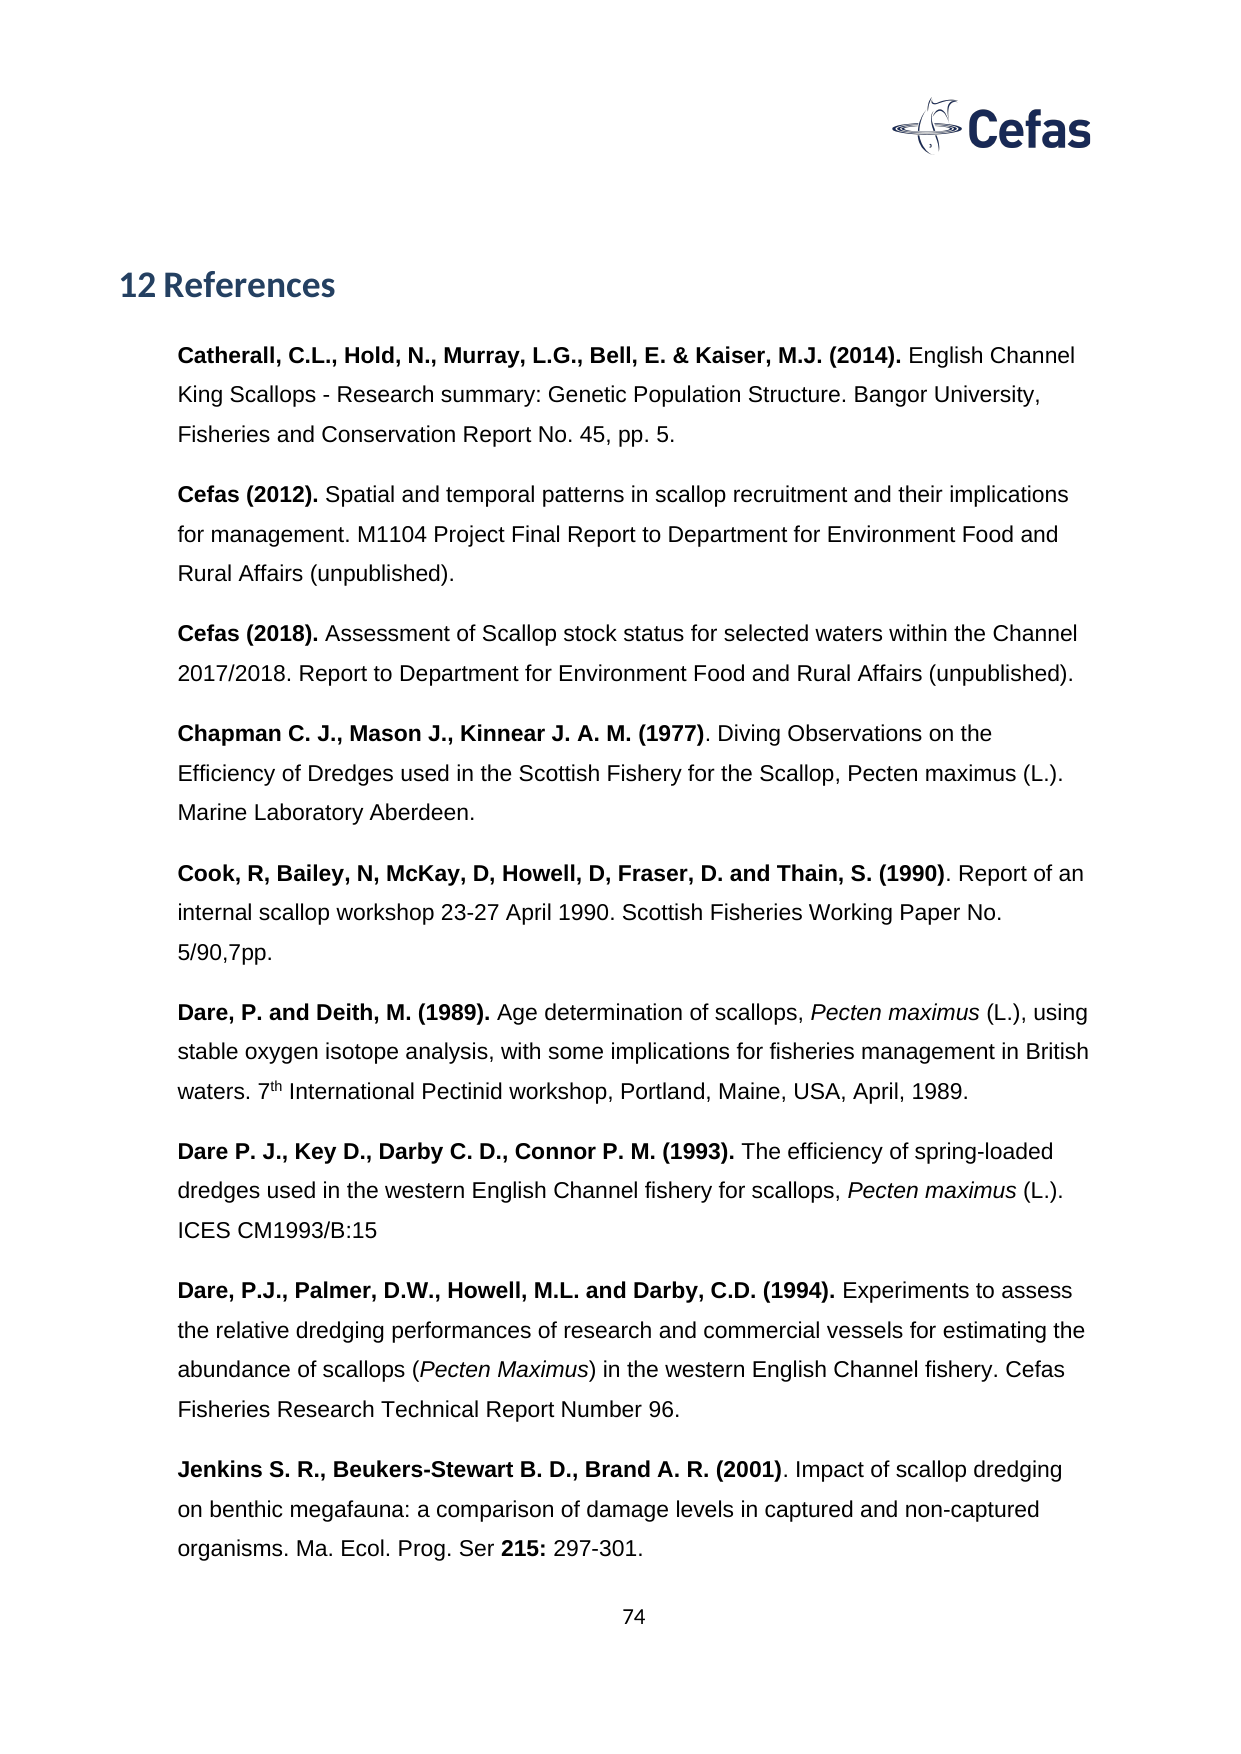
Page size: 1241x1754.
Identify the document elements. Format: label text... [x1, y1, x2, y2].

text Catherall, C.L., Hold, N., Murray, L.G., Bell, E. & Kaiser, M.J. (2014). English Channel King Scallops - Research summary: Genetic Population Structure. Bangor University, Fisheries and Conservation Report No. 45, pp. 5. [177, 342, 1090, 447]
text Cefas (2018). Assessment of Scallop stock status for selected waters within the Channel 2017/2018. Report to Department for Environment Food and Rural Affairs (unpublished). [177, 620, 1090, 686]
text Chapman C. J., Mason J., Kinnear J. A. M. (1977). Diving Observations on the Efficiency of Dredges used in the Scottish Fishery for the Scallop, Pecten maximus (L.). Marine Laboratory Aberdeen. [177, 720, 1090, 826]
text Dare, P. and Deith, M. (1989). Age determination of scallops, Pecten maximus (L.), using stable oxygen isotope analysis, with some implications for fisheries management in British waters. 7th International Pectinid workshop, Portland, Maine, USA, April, 1989. [177, 999, 1090, 1104]
text Jenkins S. R., Beukers-Stewart B. D., Brand A. R. (2001). Impact of scallop dredging on benthic megafauna: a comparison of damage levels in captured and non-captured organisms. Ma. Ecol. Prog. Ser 215: 297-301. [177, 1456, 1090, 1561]
text Dare P. J., Key D., Darby C. D., Connor P. M. (1993). The efficiency of spring-loaded dredges used in the western English Channel fishery for scallops, Pecten maximus (L.). ICES CM1993/B:15 [177, 1138, 1090, 1243]
text Cook, R, Bailey, N, McKay, D, Howell, D, Fraser, D. and Thain, S. (1990). Report of an internal scallop workshop 23-27 April 1990. Scottish Fisheries Working Paper No. 5/90,7pp. [177, 859, 1090, 965]
text Cefas (2012). Spatial and temporal patterns in scallop recruitment and their implications for management. M1104 Project Final Report to Department for Environment Food and Rural Affairs (unpublished). [177, 481, 1090, 586]
text Dare, P.J., Palmer, D.W., Howell, M.L. and Darby, C.D. (1994). Experiments to assess the relative dredging performances of research and commercial vessels for estimating the abundance of scallops (Pecten Maximus) in the western English Channel fishery. Cefas Fisheries Research Technical Report Number 96. [177, 1277, 1090, 1422]
subtitle References [118, 261, 1090, 306]
